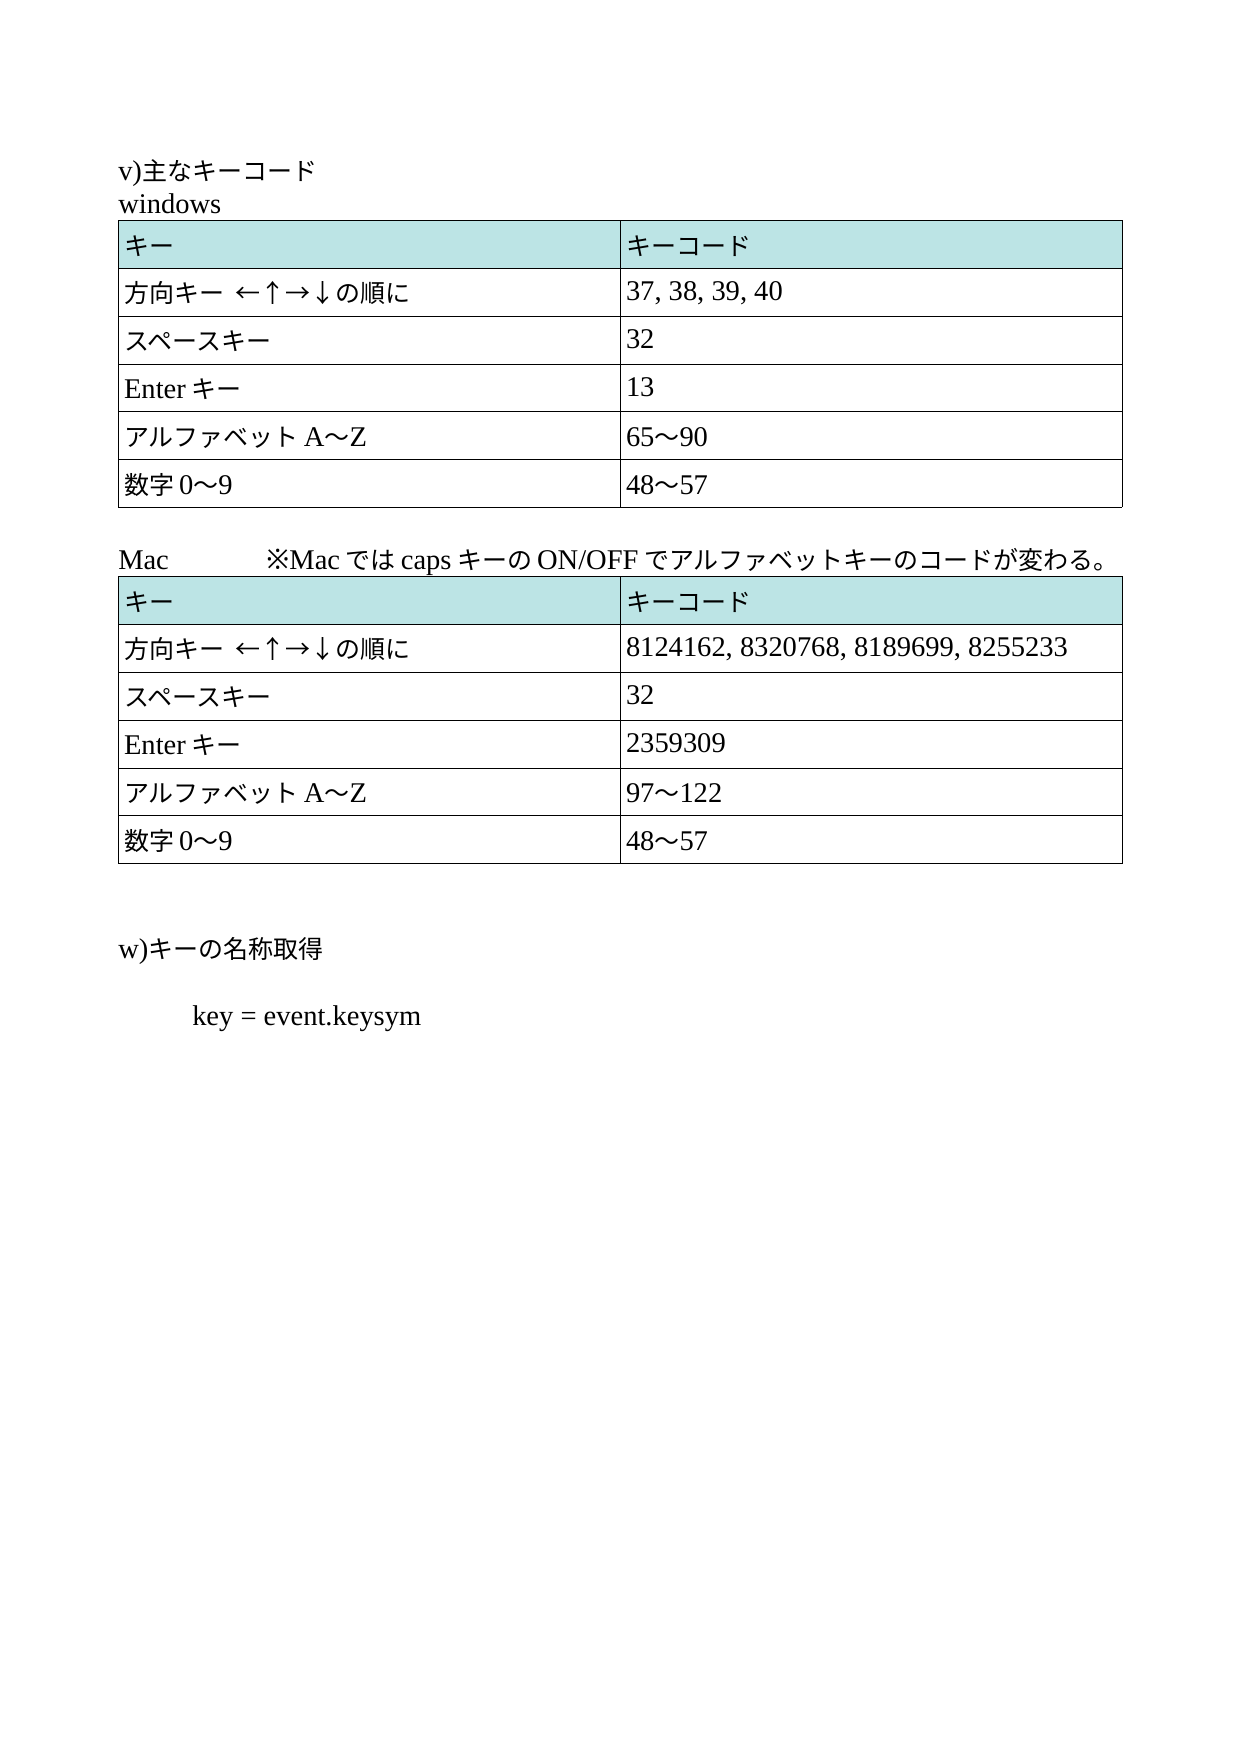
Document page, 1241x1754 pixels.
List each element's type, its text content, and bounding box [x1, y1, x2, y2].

table_cell 48〜57 [621, 460, 1122, 507]
table_header キー [119, 577, 620, 624]
table_cell 37, 38, 39, 40 [621, 269, 1122, 316]
table_header キーコード [621, 577, 1122, 624]
table_cell スペースキー [119, 673, 620, 720]
text v)主なキーコード [118, 151, 1122, 187]
table_cell 方向キー ←↑→↓の順に [119, 625, 620, 672]
table_cell 32 [621, 317, 1122, 364]
table_cell 数字0〜9 [119, 460, 620, 507]
table_cell 数字0〜9 [119, 816, 620, 863]
text Mac ※MacではcapsキーのON/OFFでアルファベットキーのコードが変わる。 [118, 540, 1122, 576]
table_cell アルファベットA〜Z [119, 412, 620, 459]
table_cell Enterキー [119, 721, 620, 768]
table_header キーコード [621, 221, 1122, 268]
table_cell 97〜122 [621, 769, 1122, 815]
text key = event.keysym [118, 998, 1122, 1031]
table_cell 2359309 [621, 721, 1122, 768]
table_cell 13 [621, 365, 1122, 411]
table_cell 32 [621, 673, 1122, 720]
table_cell 48〜57 [621, 816, 1122, 863]
table_cell スペースキー [119, 317, 620, 364]
table_cell 方向キー ←↑→↓の順に [119, 269, 620, 316]
table_cell Enterキー [119, 365, 620, 411]
table_cell 65〜90 [621, 412, 1122, 459]
table_cell 8124162, 8320768, 8189699, 8255233 [621, 625, 1122, 672]
table_cell アルファベットA〜Z [119, 769, 620, 815]
table_header キー [119, 221, 620, 268]
text windows [118, 187, 1122, 220]
text w)キーの名称取得 [118, 929, 1122, 965]
